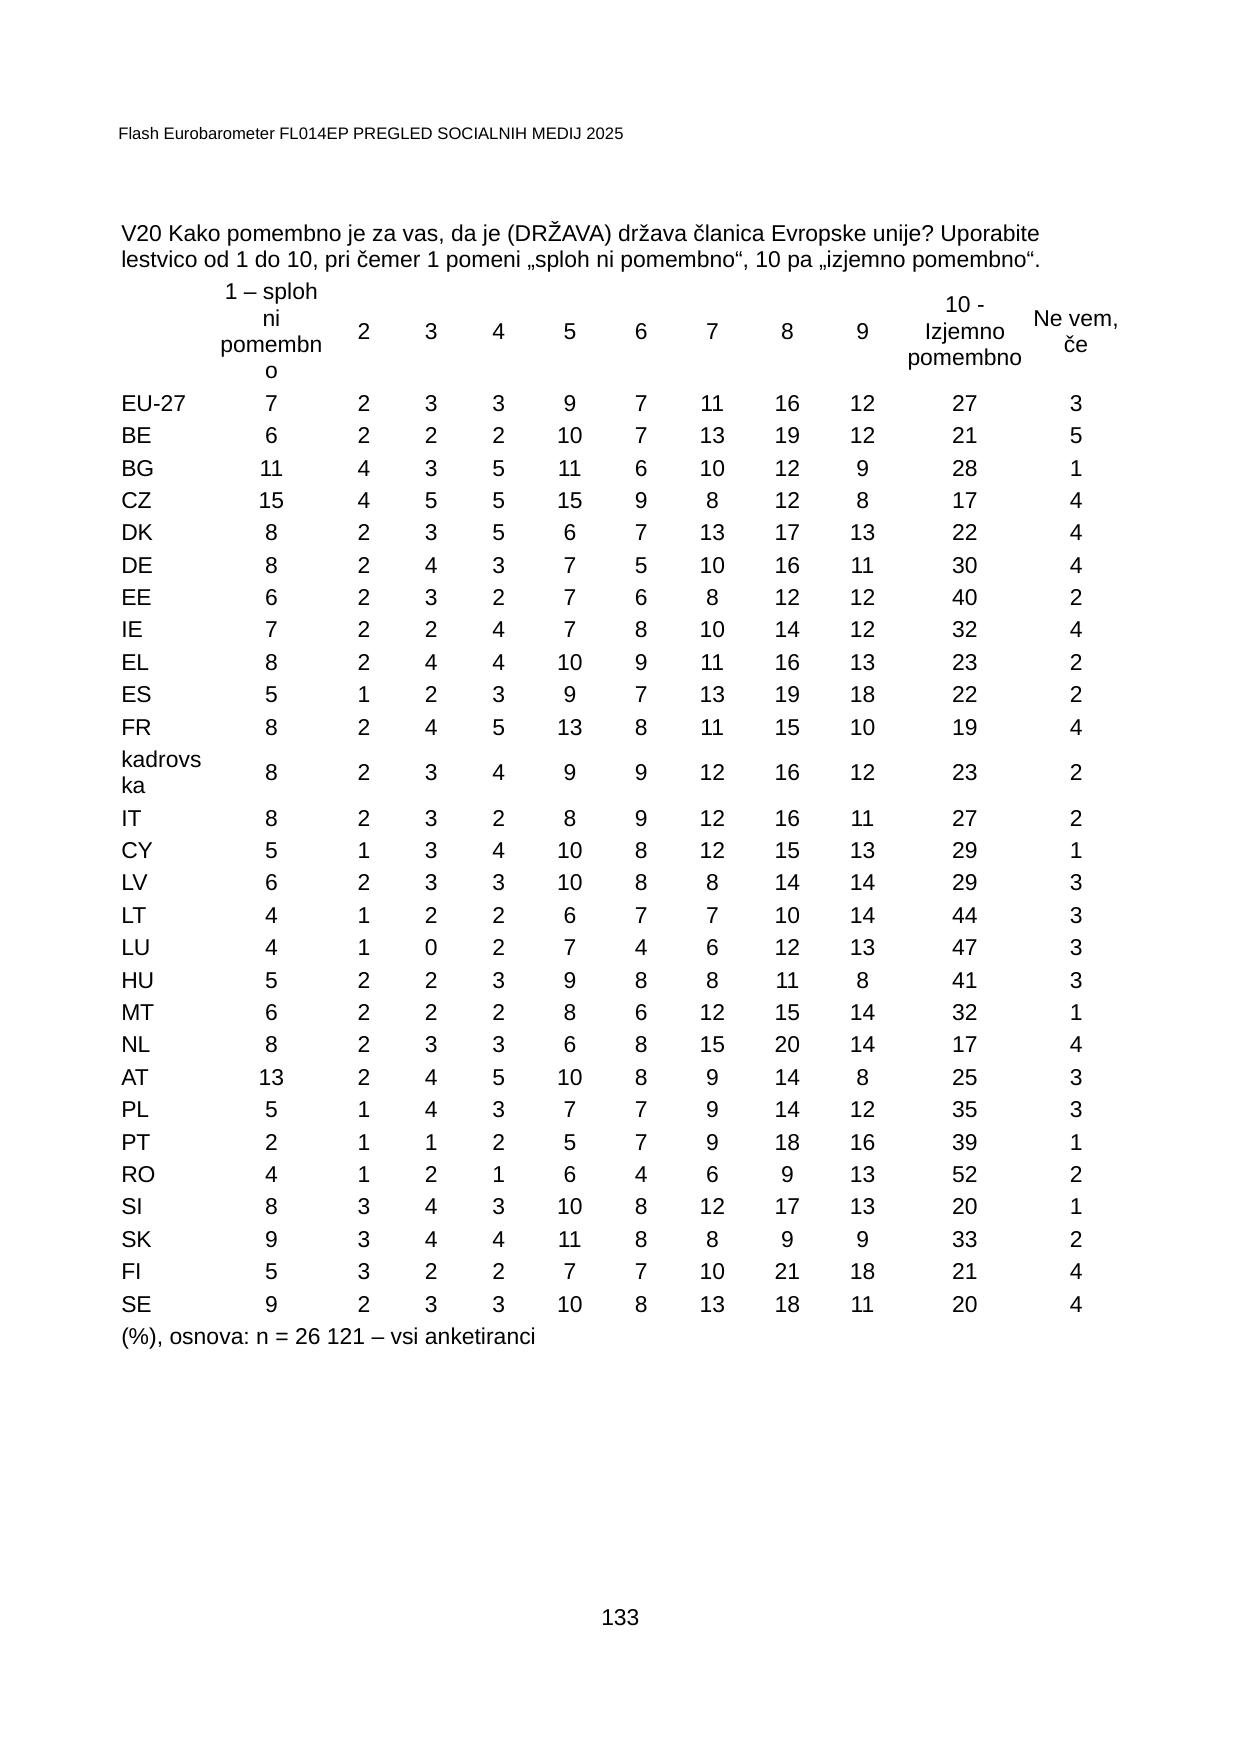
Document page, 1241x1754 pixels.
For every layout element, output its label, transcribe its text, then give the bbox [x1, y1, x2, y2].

table_cell 8 [675, 964, 749, 996]
table_cell 3 [1030, 1093, 1122, 1126]
table_cell 3 [397, 1028, 464, 1061]
table_cell 52 [900, 1158, 1029, 1190]
table_cell 13 [675, 419, 749, 451]
table_cell 20 [900, 1288, 1029, 1320]
table_cell 15 [213, 484, 330, 516]
table_cell 4 [397, 646, 464, 678]
table_cell 6 [532, 1158, 607, 1190]
table_cell EU-27 [118, 387, 212, 419]
table_cell 8 [607, 1223, 674, 1255]
table_cell 5 [397, 484, 464, 516]
table_cell 8 [607, 1190, 674, 1223]
table_cell 8 [607, 964, 674, 996]
table_cell 9 [607, 743, 674, 802]
table_cell 22 [900, 516, 1029, 549]
table_cell 15 [750, 711, 825, 743]
table_cell 12 [825, 614, 900, 646]
table_cell 18 [750, 1288, 825, 1320]
table_cell 2 [330, 1288, 397, 1320]
table_cell 8 [607, 1061, 674, 1093]
table_cell 2 [330, 516, 397, 549]
table_cell 1 [397, 1126, 464, 1158]
table_cell 11 [825, 1288, 900, 1320]
table_header V20 Kako pomembno je za vas, da je (DRŽAVA) država članica Evropske unije? Uporabite lestvico od 1 do 10, pri čemer 1 pomeni „sploh ni pomembno“, 10 pa „izjemno pomembno“. [118, 217, 1122, 275]
table_cell DE [118, 549, 212, 581]
table_cell 17 [900, 1028, 1029, 1061]
table_cell 1 [330, 931, 397, 963]
table_cell ES [118, 678, 212, 711]
table_cell 8 [532, 996, 607, 1028]
table_cell 4 [465, 834, 532, 866]
table_cell 6 [607, 451, 674, 484]
table_cell 6 [532, 1028, 607, 1061]
table_cell 6 [532, 899, 607, 931]
table_cell 11 [675, 711, 749, 743]
table_cell 4 [1030, 1288, 1122, 1320]
table_cell 3 [330, 1190, 397, 1223]
table_cell 13 [825, 516, 900, 549]
table_cell 2 [330, 419, 397, 451]
table_cell 39 [900, 1126, 1029, 1158]
table_cell 4 [465, 743, 532, 802]
table_cell 2 [397, 899, 464, 931]
table_cell 9 [532, 387, 607, 419]
table_cell 29 [900, 866, 1029, 899]
table_cell 2 [397, 1255, 464, 1287]
table_cell 32 [900, 614, 1029, 646]
table_cell 2 [330, 387, 397, 419]
table_cell EE [118, 581, 212, 613]
table_cell 4 [465, 614, 532, 646]
table_cell 1 [330, 834, 397, 866]
table_cell 2 [397, 996, 464, 1028]
table_cell 4 [330, 451, 397, 484]
table_cell 3 [465, 1190, 532, 1223]
table_cell 4 [397, 1093, 464, 1126]
table_cell 11 [825, 549, 900, 581]
table_cell 4 [1030, 614, 1122, 646]
table_cell 4 [397, 711, 464, 743]
table_cell 2 [1030, 1223, 1122, 1255]
table_cell 32 [900, 996, 1029, 1028]
table_cell 1 [1030, 996, 1122, 1028]
table_cell 6 [607, 996, 674, 1028]
table_cell 2 [1030, 1158, 1122, 1190]
table_cell 11 [825, 802, 900, 834]
table_cell 12 [675, 743, 749, 802]
table_cell 8 [213, 1190, 330, 1223]
table_cell 7 [532, 581, 607, 613]
table_cell 8 [675, 484, 749, 516]
table_cell 3 [397, 743, 464, 802]
table_cell 9 [607, 802, 674, 834]
table_cell 40 [900, 581, 1029, 613]
table_cell SE [118, 1288, 212, 1320]
table_cell 14 [750, 866, 825, 899]
table_cell 9 [607, 646, 674, 678]
table_cell 15 [675, 1028, 749, 1061]
table_cell LV [118, 866, 212, 899]
table_cell 7 [675, 275, 749, 387]
table_cell 8 [825, 1061, 900, 1093]
table_cell 16 [825, 1126, 900, 1158]
table_cell 8 [213, 549, 330, 581]
table_cell 3 [397, 581, 464, 613]
table_cell 10 [675, 1255, 749, 1287]
table_cell 21 [900, 1255, 1029, 1287]
table_cell 3 [465, 1288, 532, 1320]
table_cell 15 [750, 996, 825, 1028]
table_cell 13 [825, 646, 900, 678]
table_cell 3 [397, 451, 464, 484]
table_cell 14 [825, 1028, 900, 1061]
table_cell 5 [213, 1255, 330, 1287]
table_cell 7 [607, 516, 674, 549]
table_cell DK [118, 516, 212, 549]
table_cell 6 [607, 581, 674, 613]
table_cell NL [118, 1028, 212, 1061]
table_cell 12 [675, 834, 749, 866]
table_cell 9 [607, 484, 674, 516]
table_cell 1 [465, 1158, 532, 1190]
table_cell 7 [532, 931, 607, 963]
table_cell 8 [213, 1028, 330, 1061]
table_cell 11 [675, 646, 749, 678]
table_cell 9 [675, 1126, 749, 1158]
table_cell 2 [330, 743, 397, 802]
table_cell 2 [397, 964, 464, 996]
table_cell 4 [397, 1223, 464, 1255]
table_cell 10 [825, 711, 900, 743]
table_cell 5 [465, 711, 532, 743]
table_cell FR [118, 711, 212, 743]
table_cell HU [118, 964, 212, 996]
table_cell 3 [465, 964, 532, 996]
table_cell 2 [465, 1255, 532, 1287]
table_cell 2 [397, 419, 464, 451]
table_cell 2 [330, 866, 397, 899]
table_cell 23 [900, 743, 1029, 802]
table_cell 6 [607, 275, 674, 387]
table_cell 9 [825, 275, 900, 387]
table_cell 8 [675, 866, 749, 899]
table_cell 44 [900, 899, 1029, 931]
table_cell 3 [397, 866, 464, 899]
table_cell 7 [532, 614, 607, 646]
table_cell AT [118, 1061, 212, 1093]
table_cell 2 [465, 1126, 532, 1158]
table_cell 10 [532, 646, 607, 678]
table_cell 12 [825, 1093, 900, 1126]
table_cell 2 [465, 996, 532, 1028]
table_cell 3 [465, 866, 532, 899]
table_cell 7 [607, 1093, 674, 1126]
table_cell Ne vem, če [1030, 275, 1122, 387]
table_cell 9 [750, 1223, 825, 1255]
table_cell 8 [213, 711, 330, 743]
table_cell 8 [607, 834, 674, 866]
table_cell 1 [1030, 1190, 1122, 1223]
table_cell 6 [213, 581, 330, 613]
table_cell BG [118, 451, 212, 484]
table_cell 2 [330, 1061, 397, 1093]
table_cell 8 [213, 516, 330, 549]
table_cell 12 [675, 802, 749, 834]
table_cell 15 [750, 834, 825, 866]
table_cell 7 [532, 549, 607, 581]
table_cell 2 [397, 1158, 464, 1190]
table_cell 14 [750, 1093, 825, 1126]
table_cell 12 [825, 743, 900, 802]
table_cell 7 [607, 899, 674, 931]
table_cell 2 [397, 678, 464, 711]
table_cell PT [118, 1126, 212, 1158]
table_cell 9 [532, 743, 607, 802]
table_cell 2 [465, 802, 532, 834]
table_cell 13 [532, 711, 607, 743]
table_cell 3 [465, 387, 532, 419]
table_cell 8 [213, 646, 330, 678]
table_cell 11 [750, 964, 825, 996]
table_cell 16 [750, 743, 825, 802]
table_cell 8 [607, 614, 674, 646]
table_cell 3 [465, 549, 532, 581]
table_cell 21 [900, 419, 1029, 451]
table_cell 21 [750, 1255, 825, 1287]
table_cell 3 [1030, 964, 1122, 996]
table_cell 28 [900, 451, 1029, 484]
table_cell 8 [213, 743, 330, 802]
table_cell 4 [607, 931, 674, 963]
table_cell 13 [213, 1061, 330, 1093]
table_cell kadrovska [118, 743, 212, 802]
table_cell 11 [532, 451, 607, 484]
table_cell 2 [1030, 581, 1122, 613]
table_cell 29 [900, 834, 1029, 866]
table_cell 3 [330, 1223, 397, 1255]
table_cell 7 [213, 387, 330, 419]
table_cell 4 [1030, 516, 1122, 549]
table_cell 9 [675, 1061, 749, 1093]
table_cell 2 [330, 964, 397, 996]
table_cell 5 [213, 1093, 330, 1126]
table_cell 3 [465, 678, 532, 711]
table_cell 4 [465, 1223, 532, 1255]
table_cell 6 [213, 996, 330, 1028]
table_cell 16 [750, 387, 825, 419]
table_cell 18 [825, 678, 900, 711]
table_cell 2 [213, 1126, 330, 1158]
table_cell 3 [465, 1028, 532, 1061]
table_cell 8 [213, 802, 330, 834]
table_cell 2 [330, 802, 397, 834]
table_cell 10 [750, 899, 825, 931]
table_cell SK [118, 1223, 212, 1255]
table_cell 8 [675, 1223, 749, 1255]
table_cell 13 [825, 834, 900, 866]
table_cell 1 [330, 678, 397, 711]
table_cell IE [118, 614, 212, 646]
table_cell 1 [330, 1158, 397, 1190]
table_cell 23 [900, 646, 1029, 678]
table_cell 10 [532, 866, 607, 899]
table_cell 2 [330, 711, 397, 743]
table_cell 9 [825, 451, 900, 484]
table_cell 2 [330, 646, 397, 678]
table_cell CZ [118, 484, 212, 516]
table_cell 4 [213, 899, 330, 931]
table_cell 33 [900, 1223, 1029, 1255]
table_cell 7 [213, 614, 330, 646]
table_cell 8 [675, 581, 749, 613]
table_cell 4 [397, 549, 464, 581]
table_cell 27 [900, 802, 1029, 834]
table_cell 1 [330, 1093, 397, 1126]
table_cell 8 [607, 711, 674, 743]
table_cell 19 [750, 678, 825, 711]
table_cell 6 [213, 419, 330, 451]
table_cell 13 [675, 1288, 749, 1320]
table_cell 3 [397, 1288, 464, 1320]
table_cell 5 [213, 964, 330, 996]
table_cell 17 [900, 484, 1029, 516]
table_cell 20 [900, 1190, 1029, 1223]
table_cell 11 [213, 451, 330, 484]
table_cell 6 [675, 931, 749, 963]
table_cell 14 [750, 1061, 825, 1093]
table_cell 10 [532, 1190, 607, 1223]
table_cell 12 [675, 1190, 749, 1223]
table_cell IT [118, 802, 212, 834]
table_cell 9 [825, 1223, 900, 1255]
table_cell 4 [1030, 1028, 1122, 1061]
table_cell 5 [465, 484, 532, 516]
table_cell 5 [213, 834, 330, 866]
table_cell 13 [825, 1190, 900, 1223]
table_cell 12 [750, 484, 825, 516]
table_cell 3 [465, 1093, 532, 1126]
table_cell 12 [675, 996, 749, 1028]
table_cell BE [118, 419, 212, 451]
table_cell PL [118, 1093, 212, 1126]
table_cell 1 – sploh ni pomembno [213, 275, 330, 387]
table_cell 4 [213, 1158, 330, 1190]
table_cell 2 [330, 275, 397, 387]
table_cell LT [118, 899, 212, 931]
table_cell 3 [1030, 387, 1122, 419]
table_cell 3 [330, 1255, 397, 1287]
table_cell 5 [465, 451, 532, 484]
table_cell 9 [213, 1223, 330, 1255]
table_cell 3 [1030, 866, 1122, 899]
table_cell 6 [213, 866, 330, 899]
table_cell RO [118, 1158, 212, 1190]
table_cell 7 [607, 678, 674, 711]
table_cell FI [118, 1255, 212, 1287]
table_cell 7 [607, 1126, 674, 1158]
table_cell 2 [397, 614, 464, 646]
table_cell 8 [750, 275, 825, 387]
table_cell LU [118, 931, 212, 963]
table_cell 9 [675, 1093, 749, 1126]
table_cell 12 [825, 581, 900, 613]
table_cell 11 [532, 1223, 607, 1255]
table_cell 19 [750, 419, 825, 451]
table_cell 25 [900, 1061, 1029, 1093]
table_cell 4 [397, 1061, 464, 1093]
table_cell 14 [825, 866, 900, 899]
table_cell 3 [1030, 899, 1122, 931]
table_cell 10 [675, 614, 749, 646]
table_cell 8 [607, 1288, 674, 1320]
table_cell 2 [330, 581, 397, 613]
table_cell 12 [750, 451, 825, 484]
table_cell 3 [1030, 1061, 1122, 1093]
table_cell 7 [607, 387, 674, 419]
table_cell 8 [532, 802, 607, 834]
table_cell 3 [397, 516, 464, 549]
table_cell 10 [675, 549, 749, 581]
table_cell 41 [900, 964, 1029, 996]
table_cell 1 [1030, 834, 1122, 866]
table_cell 2 [1030, 646, 1122, 678]
table_cell EL [118, 646, 212, 678]
table_cell 9 [213, 1288, 330, 1320]
table_cell 12 [825, 419, 900, 451]
table_cell 2 [465, 899, 532, 931]
table_cell 8 [607, 866, 674, 899]
table_cell 1 [330, 1126, 397, 1158]
table_cell 4 [607, 1158, 674, 1190]
table_cell 10 [532, 1288, 607, 1320]
table_cell [118, 275, 212, 387]
table_cell 4 [213, 931, 330, 963]
table_cell 3 [1030, 931, 1122, 963]
table_cell 2 [465, 419, 532, 451]
table_cell 12 [825, 387, 900, 419]
table_cell 47 [900, 931, 1029, 963]
table_cell 2 [465, 931, 532, 963]
table_cell 7 [532, 1255, 607, 1287]
table_cell 22 [900, 678, 1029, 711]
table_cell 4 [1030, 549, 1122, 581]
table_cell 17 [750, 1190, 825, 1223]
table_cell 13 [825, 1158, 900, 1190]
table_cell 3 [397, 387, 464, 419]
table_cell 9 [750, 1158, 825, 1190]
table_cell 30 [900, 549, 1029, 581]
table_cell 2 [330, 614, 397, 646]
table_cell 6 [675, 1158, 749, 1190]
table_cell 5 [532, 1126, 607, 1158]
table_cell 14 [825, 996, 900, 1028]
table_cell 13 [675, 678, 749, 711]
table_cell (%), osnova: n = 26 121 – vsi anketiranci [118, 1320, 1122, 1352]
table_cell 15 [532, 484, 607, 516]
table_cell CY [118, 834, 212, 866]
table_cell 3 [397, 834, 464, 866]
table_cell 4 [1030, 484, 1122, 516]
table_cell 5 [532, 275, 607, 387]
table_cell 7 [607, 419, 674, 451]
table_cell 17 [750, 516, 825, 549]
table_cell 2 [330, 996, 397, 1028]
table_cell 4 [465, 646, 532, 678]
table_cell 7 [532, 1093, 607, 1126]
table_cell 3 [397, 275, 464, 387]
table_cell 35 [900, 1093, 1029, 1126]
table_cell 16 [750, 802, 825, 834]
table_cell 2 [1030, 678, 1122, 711]
table_cell 1 [1030, 451, 1122, 484]
table_cell 10 [532, 1061, 607, 1093]
table_cell 5 [465, 1061, 532, 1093]
table_cell 10 - Izjemno pomembno [900, 275, 1029, 387]
table_cell 2 [1030, 802, 1122, 834]
table_cell 10 [532, 419, 607, 451]
table_cell 7 [675, 899, 749, 931]
table_cell 5 [465, 516, 532, 549]
table_cell 8 [825, 484, 900, 516]
table_cell 3 [397, 802, 464, 834]
table_cell MT [118, 996, 212, 1028]
table_cell 2 [465, 581, 532, 613]
table_cell 5 [1030, 419, 1122, 451]
table_cell 8 [825, 964, 900, 996]
table_cell 12 [750, 931, 825, 963]
table_cell 4 [330, 484, 397, 516]
table_cell 16 [750, 549, 825, 581]
table_cell 16 [750, 646, 825, 678]
table_cell 5 [607, 549, 674, 581]
table_cell 4 [397, 1190, 464, 1223]
table_cell 4 [465, 275, 532, 387]
table_cell 10 [532, 834, 607, 866]
table_cell 2 [330, 1028, 397, 1061]
table_cell 2 [1030, 743, 1122, 802]
table_cell 1 [1030, 1126, 1122, 1158]
table_cell 2 [330, 549, 397, 581]
table_cell SI [118, 1190, 212, 1223]
table_cell 10 [675, 451, 749, 484]
table_cell 13 [825, 931, 900, 963]
table_cell 18 [825, 1255, 900, 1287]
table_cell 20 [750, 1028, 825, 1061]
table_cell 7 [607, 1255, 674, 1287]
table_cell 4 [1030, 711, 1122, 743]
table_cell 8 [607, 1028, 674, 1061]
table_cell 12 [750, 581, 825, 613]
table_cell 19 [900, 711, 1029, 743]
table_cell 1 [330, 899, 397, 931]
table_cell 4 [1030, 1255, 1122, 1287]
table_cell 18 [750, 1126, 825, 1158]
table_cell 9 [532, 964, 607, 996]
table_cell 6 [532, 516, 607, 549]
table_cell 27 [900, 387, 1029, 419]
table_cell 5 [213, 678, 330, 711]
table_cell 14 [825, 899, 900, 931]
table_cell 11 [675, 387, 749, 419]
table_cell 9 [532, 678, 607, 711]
table_cell 14 [750, 614, 825, 646]
table_cell 13 [675, 516, 749, 549]
table_cell 0 [397, 931, 464, 963]
